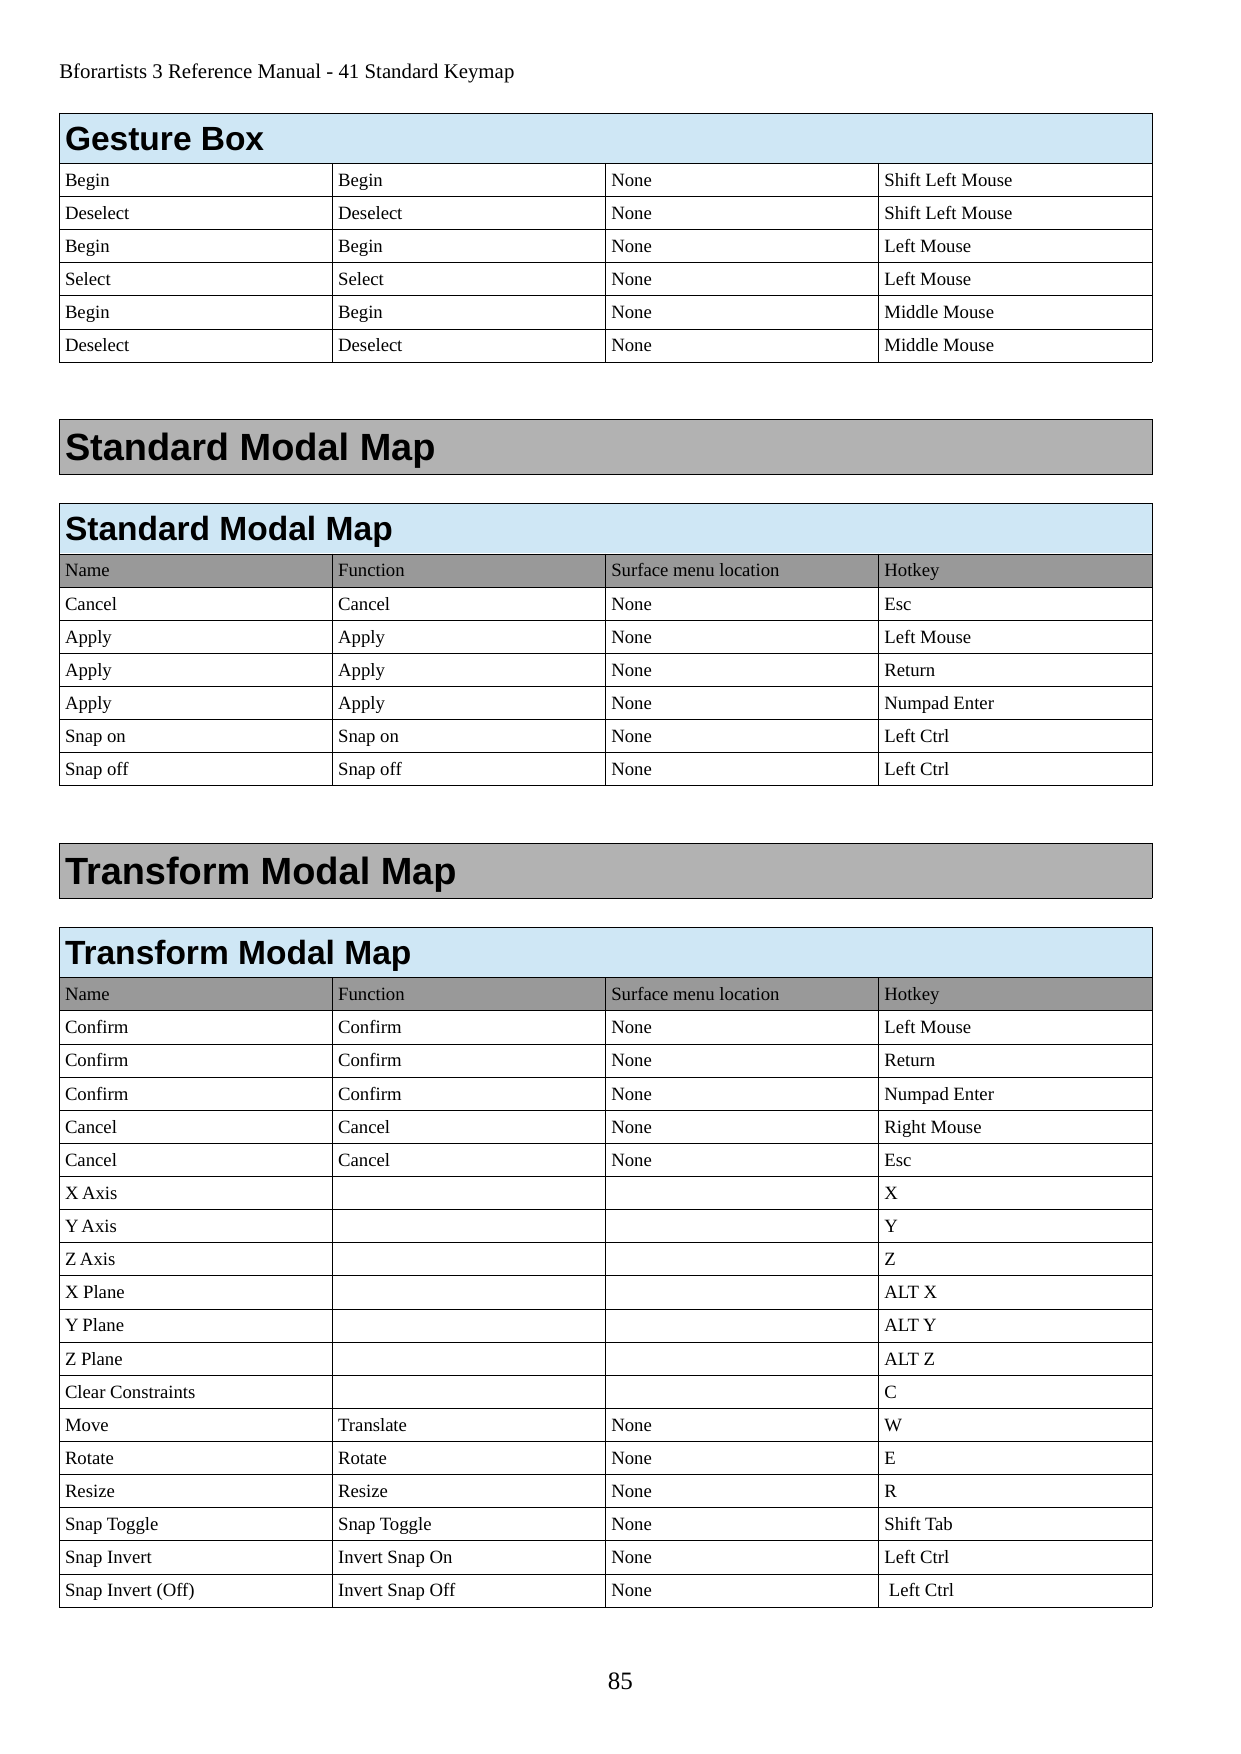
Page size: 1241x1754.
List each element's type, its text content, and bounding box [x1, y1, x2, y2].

table_cell None [606, 330, 878, 362]
table_cell Begin [60, 296, 332, 328]
table_header Standard Modal Map [60, 504, 1152, 553]
table_cell Z [879, 1243, 1152, 1275]
table_cell [333, 1276, 605, 1308]
table_cell Snap Toggle [60, 1508, 332, 1540]
table_cell Resize [60, 1475, 332, 1507]
table_cell Left Ctrl [879, 753, 1152, 785]
table_cell Middle Mouse [879, 296, 1152, 328]
table_cell Apply [333, 621, 605, 653]
table_cell Translate [333, 1409, 605, 1441]
table_cell Snap on [333, 720, 605, 752]
table_cell Shift Left Mouse [879, 164, 1152, 196]
table_header Standard Modal Map [60, 420, 1152, 474]
table_cell [606, 1376, 878, 1408]
table_cell Cancel [333, 1111, 605, 1143]
table_cell Name [60, 978, 332, 1010]
table_cell Invert Snap Off [333, 1575, 605, 1607]
table_cell Clear Constraints [60, 1376, 332, 1408]
table_cell [333, 1177, 605, 1209]
table_cell Surface menu location [606, 978, 878, 1010]
table_cell Left Mouse [879, 230, 1152, 262]
table_cell Apply [333, 687, 605, 719]
table_cell Deselect [333, 197, 605, 229]
table_cell Cancel [60, 1144, 332, 1176]
table_cell [333, 1376, 605, 1408]
table_header Transform Modal Map [60, 844, 1152, 898]
table_cell None [606, 1442, 878, 1474]
table_cell Function [333, 555, 605, 587]
table_cell R [879, 1475, 1152, 1507]
table_cell Right Mouse [879, 1111, 1152, 1143]
table_cell None [606, 296, 878, 328]
table_cell Cancel [333, 588, 605, 620]
table_cell Move [60, 1409, 332, 1441]
table_cell W [879, 1409, 1152, 1441]
table_cell Numpad Enter [879, 687, 1152, 719]
table_cell Left Ctrl [879, 720, 1152, 752]
table_cell Cancel [60, 1111, 332, 1143]
table_cell None [606, 230, 878, 262]
table_cell [606, 1243, 878, 1275]
table_cell Return [879, 1045, 1152, 1077]
table_cell Apply [60, 621, 332, 653]
table_cell Left Mouse [879, 1011, 1152, 1043]
table_cell None [606, 1575, 878, 1607]
table_cell None [606, 164, 878, 196]
table_cell Begin [60, 230, 332, 262]
table_cell Cancel [60, 588, 332, 620]
table_cell None [606, 1144, 878, 1176]
table_cell Return [879, 654, 1152, 686]
table_cell Begin [333, 230, 605, 262]
table_cell Shift Left Mouse [879, 197, 1152, 229]
table_cell Left Ctrl [879, 1575, 1152, 1607]
table_cell Snap Invert (Off) [60, 1575, 332, 1607]
table_cell Snap off [333, 753, 605, 785]
table_cell Y Plane [60, 1310, 332, 1342]
table_cell X [879, 1177, 1152, 1209]
table_header Transform Modal Map [60, 928, 1152, 977]
table_cell C [879, 1376, 1152, 1408]
table_cell None [606, 1011, 878, 1043]
table_cell Left Ctrl [879, 1541, 1152, 1573]
table_cell None [606, 197, 878, 229]
table_cell [606, 1343, 878, 1375]
table_cell ALT Y [879, 1310, 1152, 1342]
table_cell [606, 1276, 878, 1308]
table_cell Snap off [60, 753, 332, 785]
table_cell None [606, 263, 878, 295]
table_cell Deselect [60, 330, 332, 362]
table_cell None [606, 588, 878, 620]
table_header Gesture Box [60, 114, 1152, 163]
table_cell Confirm [333, 1078, 605, 1110]
table_cell Name [60, 555, 332, 587]
table_cell None [606, 720, 878, 752]
table_cell Z Plane [60, 1343, 332, 1375]
table_cell Begin [333, 296, 605, 328]
table_cell [333, 1310, 605, 1342]
table_cell Y [879, 1210, 1152, 1242]
table_cell None [606, 687, 878, 719]
table_cell [333, 1210, 605, 1242]
table_cell Snap on [60, 720, 332, 752]
table_cell Snap Invert [60, 1541, 332, 1573]
table_cell None [606, 753, 878, 785]
table_cell X Axis [60, 1177, 332, 1209]
table_cell Deselect [333, 330, 605, 362]
table_cell Begin [333, 164, 605, 196]
table_cell Confirm [60, 1045, 332, 1077]
table_cell Y Axis [60, 1210, 332, 1242]
table_cell Select [60, 263, 332, 295]
table_cell Hotkey [879, 978, 1152, 1010]
table_cell Function [333, 978, 605, 1010]
table_cell Shift Tab [879, 1508, 1152, 1540]
table_cell Hotkey [879, 555, 1152, 587]
table_cell Snap Toggle [333, 1508, 605, 1540]
table_cell Apply [333, 654, 605, 686]
table_cell Z Axis [60, 1243, 332, 1275]
table_cell Surface menu location [606, 555, 878, 587]
table_cell Begin [60, 164, 332, 196]
table_cell E [879, 1442, 1152, 1474]
table_cell None [606, 1045, 878, 1077]
table_cell Apply [60, 687, 332, 719]
table_cell Left Mouse [879, 263, 1152, 295]
table_cell None [606, 1078, 878, 1110]
table_cell [606, 1310, 878, 1342]
table_cell [606, 1177, 878, 1209]
table_cell Confirm [60, 1011, 332, 1043]
table_cell None [606, 621, 878, 653]
table_cell Confirm [333, 1011, 605, 1043]
table_cell Middle Mouse [879, 330, 1152, 362]
table_cell Rotate [333, 1442, 605, 1474]
table_cell [333, 1243, 605, 1275]
table_cell X Plane [60, 1276, 332, 1308]
table_cell None [606, 1541, 878, 1573]
table_cell Confirm [60, 1078, 332, 1110]
table_cell Cancel [333, 1144, 605, 1176]
table_cell Left Mouse [879, 621, 1152, 653]
table_cell Esc [879, 588, 1152, 620]
table_cell None [606, 654, 878, 686]
table_cell Resize [333, 1475, 605, 1507]
table_cell None [606, 1111, 878, 1143]
table_cell Deselect [60, 197, 332, 229]
table_cell Select [333, 263, 605, 295]
table_cell Apply [60, 654, 332, 686]
table_cell Invert Snap On [333, 1541, 605, 1573]
table_cell ALT Z [879, 1343, 1152, 1375]
table_cell None [606, 1508, 878, 1540]
table_cell Confirm [333, 1045, 605, 1077]
table_cell [606, 1210, 878, 1242]
table_cell [333, 1343, 605, 1375]
table_cell None [606, 1409, 878, 1441]
table_cell None [606, 1475, 878, 1507]
table_cell Rotate [60, 1442, 332, 1474]
table_cell Esc [879, 1144, 1152, 1176]
table_cell ALT X [879, 1276, 1152, 1308]
table_cell Numpad Enter [879, 1078, 1152, 1110]
